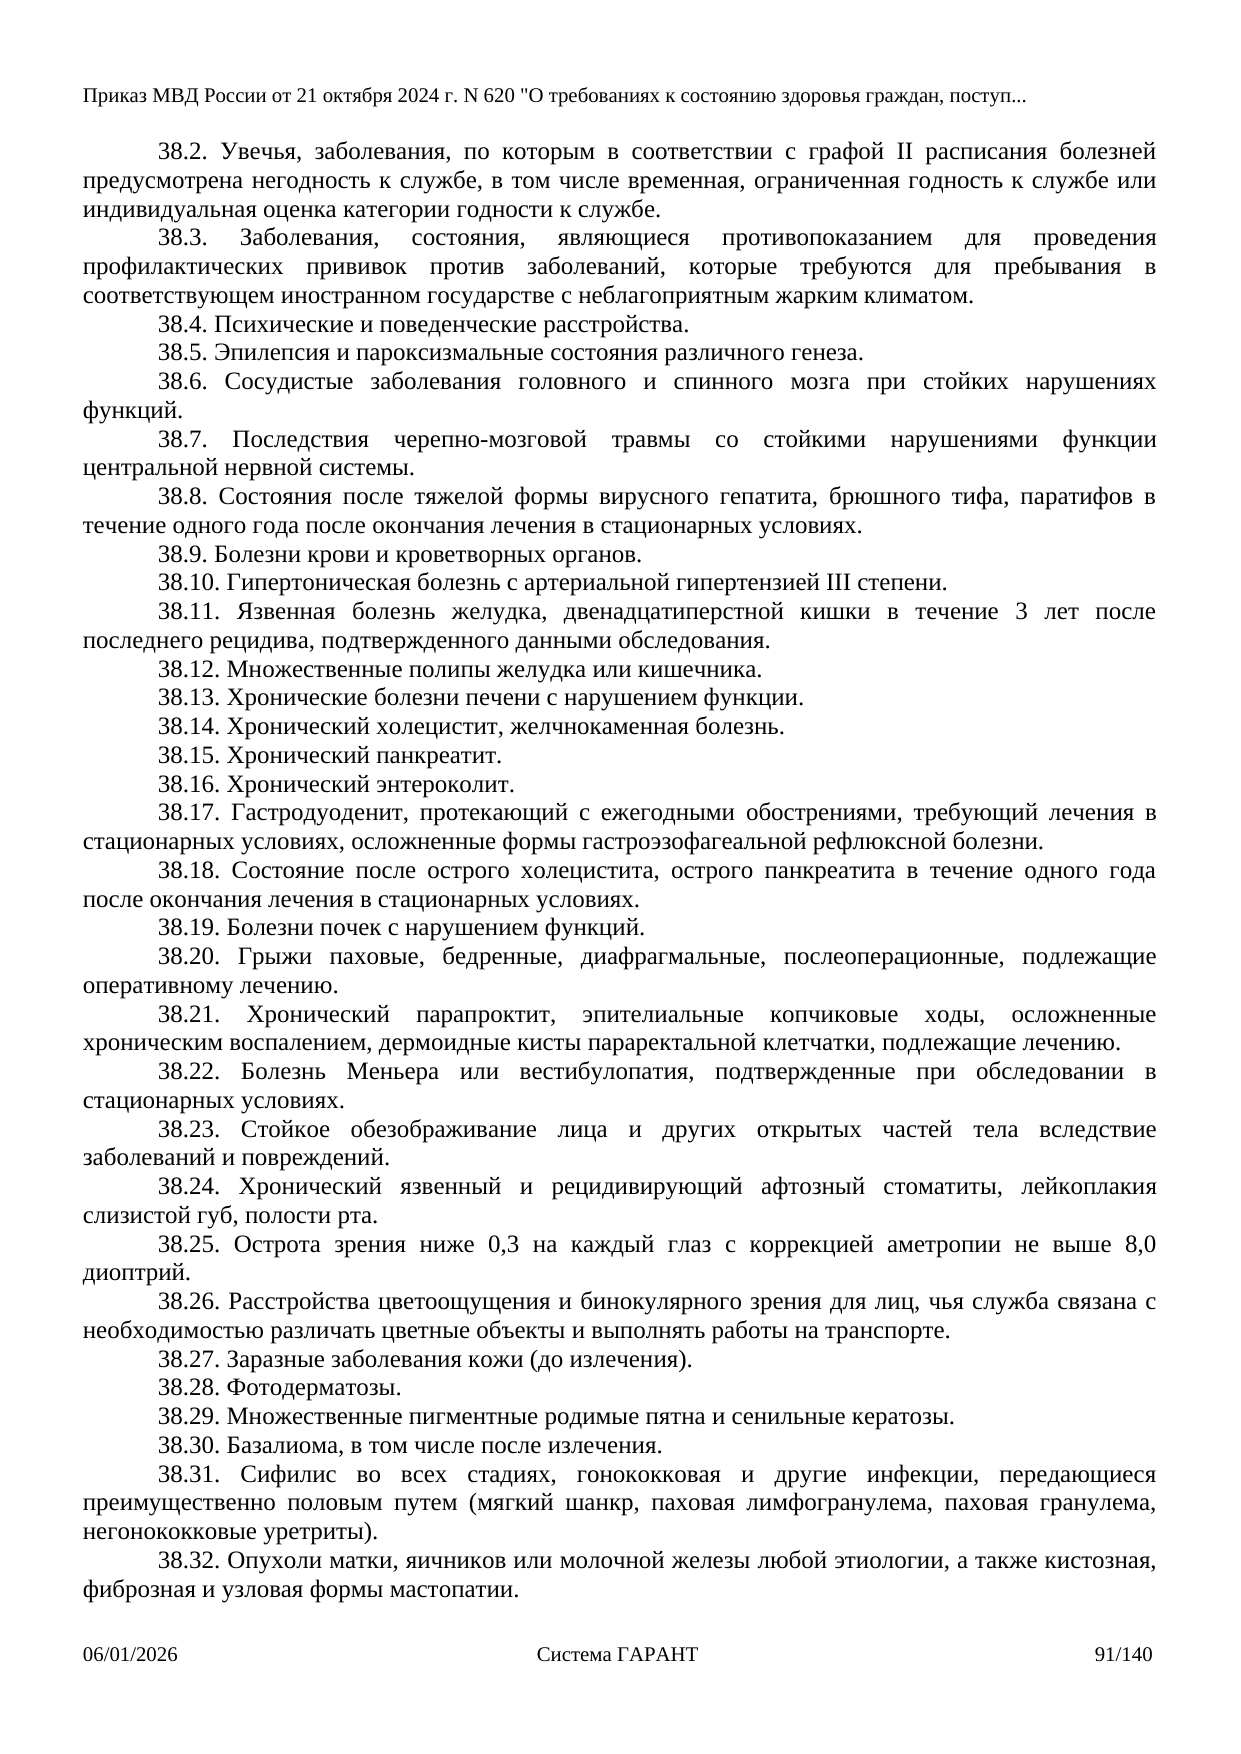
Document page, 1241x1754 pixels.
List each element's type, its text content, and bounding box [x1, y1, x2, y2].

text 38.16. Хронический энтероколит. [83, 769, 1157, 797]
text 38.21. Хронический парапроктит, эпителиальные копчиковые ходы, осложненные хроническим воспалением, дермоидные кисты параректальной клетчатки, подлежащие лечению. [83, 999, 1157, 1056]
text 38.6. Сосудистые заболевания головного и спинного мозга при стойких нарушениях функций. [83, 366, 1157, 424]
text 38.28. Фотодерматозы. [83, 1372, 1157, 1401]
text 38.18. Состояние после острого холецистита, острого панкреатита в течение одного года после окончания лечения в стационарных условиях. [83, 855, 1157, 912]
text 38.10. Гипертоническая болезнь с артериальной гипертензией III степени. [83, 567, 1157, 596]
text 38.31. Сифилис во всех стадиях, гонококковая и другие инфекции, передающиеся преимущественно половым путем (мягкий шанкр, паховая лимфогранулема, паховая гранулема, негонококковые уретриты). [83, 1459, 1157, 1545]
text 38.5. Эпилепсия и пароксизмальные состояния различного генеза. [83, 337, 1157, 366]
text 38.4. Психические и поведенческие расстройства. [83, 309, 1157, 337]
text 38.19. Болезни почек с нарушением функций. [83, 912, 1157, 941]
text 38.9. Болезни крови и кроветворных органов. [83, 539, 1157, 567]
text 38.20. Грыжи паховые, бедренные, диафрагмальные, послеоперационные, подлежащие оперативному лечению. [83, 941, 1157, 999]
text 38.22. Болезнь Меньера или вестибулопатия, подтвержденные при обследовании в стационарных условиях. [83, 1056, 1157, 1114]
text 38.14. Хронический холецистит, желчнокаменная болезнь. [83, 711, 1157, 740]
text 38.25. Острота зрения ниже 0,3 на каждый глаз с коррекцией аметропии не выше 8,0 диоптрий. [83, 1229, 1157, 1286]
text 38.23. Стойкое обезображивание лица и других открытых частей тела вследствие заболеваний и повреждений. [83, 1114, 1157, 1171]
text 38.12. Множественные полипы желудка или кишечника. [83, 654, 1157, 682]
text 38.26. Расстройства цветоощущения и бинокулярного зрения для лиц, чья служба связана с необходимостью различать цветные объекты и выполнять работы на транспорте. [83, 1286, 1157, 1344]
text 38.11. Язвенная болезнь желудка, двенадцатиперстной кишки в течение 3 лет после последнего рецидива, подтвержденного данными обследования. [83, 596, 1157, 654]
text 38.29. Множественные пигментные родимые пятна и сенильные кератозы. [83, 1401, 1157, 1430]
text 38.3. Заболевания, состояния, являющиеся противопоказанием для проведения профилактических прививок против заболеваний, которые требуются для пребывания в соответствующем иностранном государстве с неблагоприятным жарким климатом. [83, 222, 1157, 309]
text 38.27. Заразные заболевания кожи (до излечения). [83, 1344, 1157, 1372]
text 38.7. Последствия черепно-мозговой травмы со стойкими нарушениями функции центральной нервной системы. [83, 424, 1157, 481]
text 38.24. Хронический язвенный и рецидивирующий афтозный стоматиты, лейкоплакия слизистой губ, полости рта. [83, 1171, 1157, 1229]
text 38.32. Опухоли матки, яичников или молочной железы любой этиологии, а также кистозная, фиброзная и узловая формы мастопатии. [83, 1545, 1157, 1602]
text 38.15. Хронический панкреатит. [83, 740, 1157, 769]
text 38.30. Базалиома, в том числе после излечения. [83, 1430, 1157, 1459]
text 38.8. Состояния после тяжелой формы вирусного гепатита, брюшного тифа, паратифов в течение одного года после окончания лечения в стационарных условиях. [83, 481, 1157, 539]
text 38.13. Хронические болезни печени с нарушением функции. [83, 682, 1157, 711]
text 38.2. Увечья, заболевания, по которым в соответствии с графой II расписания болезней предусмотрена негодность к службе, в том числе временная, ограниченная годность к службе или индивидуальная оценка категории годности к службе. [83, 136, 1157, 222]
text 38.17. Гастродуоденит, протекающий с ежегодными обострениями, требующий лечения в стационарных условиях, осложненные формы гастроэзофагеальной рефлюксной болезни. [83, 797, 1157, 855]
